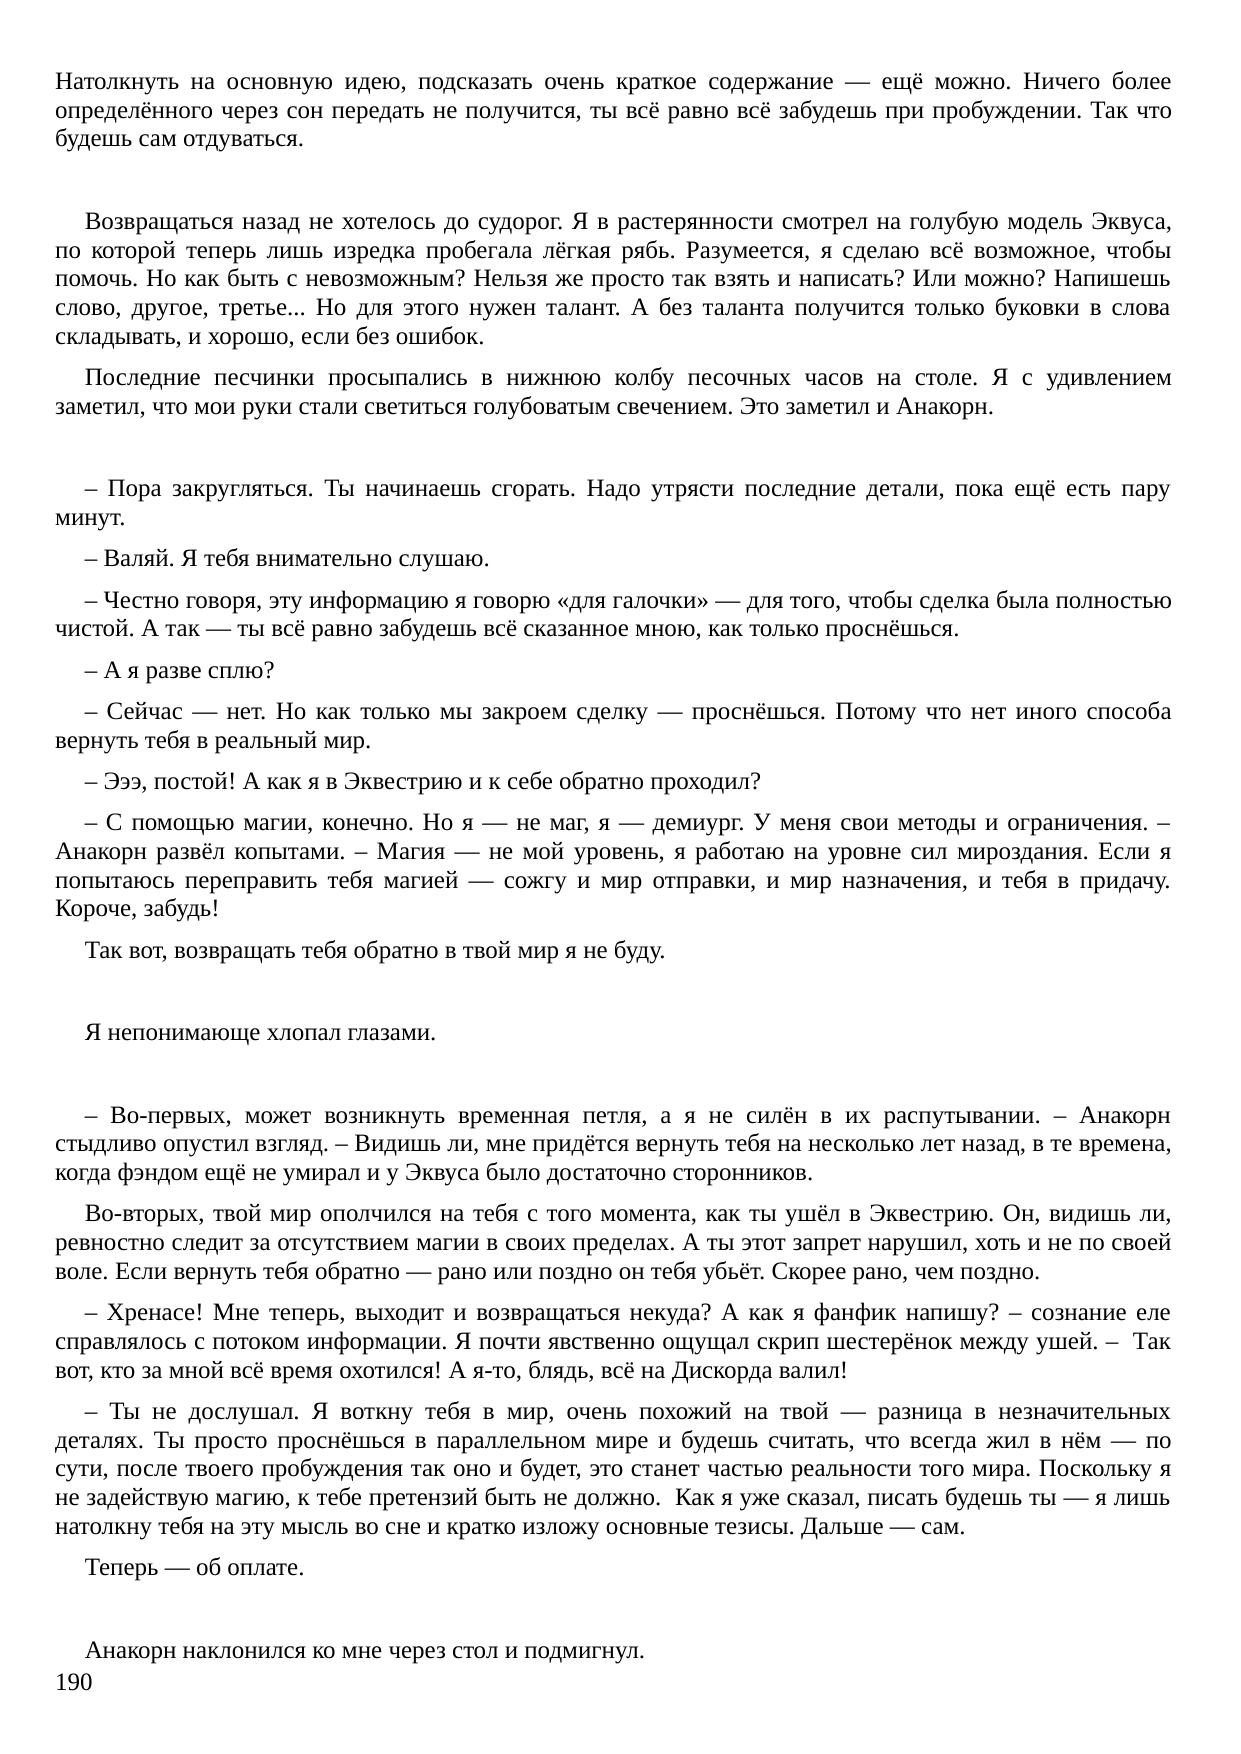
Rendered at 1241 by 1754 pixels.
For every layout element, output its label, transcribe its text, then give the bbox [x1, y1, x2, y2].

text – Хренасе! Мне теперь, выходит и возвращаться некуда? А как я фанфик напишу? – сознание еле справлялось с потоком информации. Я почти явственно ощущал скрип шестерёнок между ушей. – Так вот, кто за мной всё время охотился! А я-то, блядь, всё на Дискорда валил! [55, 1297, 1173, 1383]
text – Пора закругляться. Ты начинаешь сгорать. Надо утрясти последние детали, пока ещё есть пару минут. [55, 473, 1173, 531]
text Во-вторых, твой мир ополчился на тебя с того момента, как ты ушёл в Эквестрию. Он, видишь ли, ревностно следит за отсутствием магии в своих пределах. А ты этот запрет нарушил, хоть и не по своей воле. Если вернуть тебя обратно — рано или поздно он тебя убьёт. Скорее рано, чем поздно. [55, 1198, 1173, 1285]
text – Во-первых, может возникнуть временная петля, а я не силён в их распутывании. – Анакорн стыдливо опустил взгляд. – Видишь ли, мне придётся вернуть тебя на несколько лет назад, в те времена, когда фэндом ещё не умирал и у Эквуса было достаточно сторонников. [55, 1100, 1173, 1186]
text Анакорн наклонился ко мне через стол и подмигнул. [55, 1635, 1173, 1663]
text – Ты не дослушал. Я воткну тебя в мир, очень похожий на твой — разница в незначительных деталях. Ты просто проснёшься в параллельном мире и будешь считать, что всегда жил в нём — по сути, после твоего пробуждения так оно и будет, это станет частью реальности того мира. Поскольку я не задействую магию, к тебе претензий быть не должно. Как я уже сказал, писать будешь ты — я лишь натолкну тебя на эту мысль во сне и кратко изложу основные тезисы. Дальше — сам. [55, 1396, 1173, 1540]
text – А я разве сплю? [55, 655, 1173, 683]
text – С помощью магии, конечно. Но я — не маг, я — демиург. У меня свои методы и ограничения. – Анакорн развёл копытами. – Магия — не мой уровень, я работаю на уровне сил мироздания. Если я попытаюсь переправить тебя магией — сожгу и мир отправки, и мир назначения, и тебя в придачу. Короче, забудь! [55, 807, 1173, 922]
text Теперь — об оплате. [55, 1552, 1173, 1581]
text Я непонимающе хлопал глазами. [55, 1017, 1173, 1046]
text Натолкнуть на основную идею, подсказать очень краткое содержание — ещё можно. Ничего более определённого через сон передать не получится, ты всё равно всё забудешь при пробуждении. Так что будешь сам отдуваться. [55, 66, 1173, 152]
text Последние песчинки просыпались в нижнюю колбу песочных часов на столе. Я с удивлением заметил, что мои руки стали светиться голубоватым свечением. Это заметил и Анакорн. [55, 362, 1173, 420]
text Возвращаться назад не хотелось до судорог. Я в растерянности смотрел на голубую модель Эквуса, по которой теперь лишь изредка пробегала лёгкая рябь. Разумеется, я сделаю всё возможное, чтобы помочь. Но как быть с невозможным? Нельзя же просто так взять и написать? Или можно? Напишешь слово, другое, третье... Но для этого нужен талант. А без таланта получится только буковки в слова складывать, и хорошо, если без ошибок. [55, 206, 1173, 350]
text – Валяй. Я тебя внимательно слушаю. [55, 543, 1173, 572]
text Так вот, возвращать тебя обратно в твой мир я не буду. [55, 935, 1173, 963]
text – Сейчас — нет. Но как только мы закроем сделку — проснёшься. Потому что нет иного способа вернуть тебя в реальный мир. [55, 696, 1173, 753]
text – Эээ, постой! А как я в Эквестрию и к себе обратно проходил? [55, 766, 1173, 795]
text – Честно говоря, эту информацию я говорю «для галочки» — для того, чтобы сделка была полностью чистой. А так — ты всё равно забудешь всё сказанное мною, как только проснёшься. [55, 585, 1173, 642]
